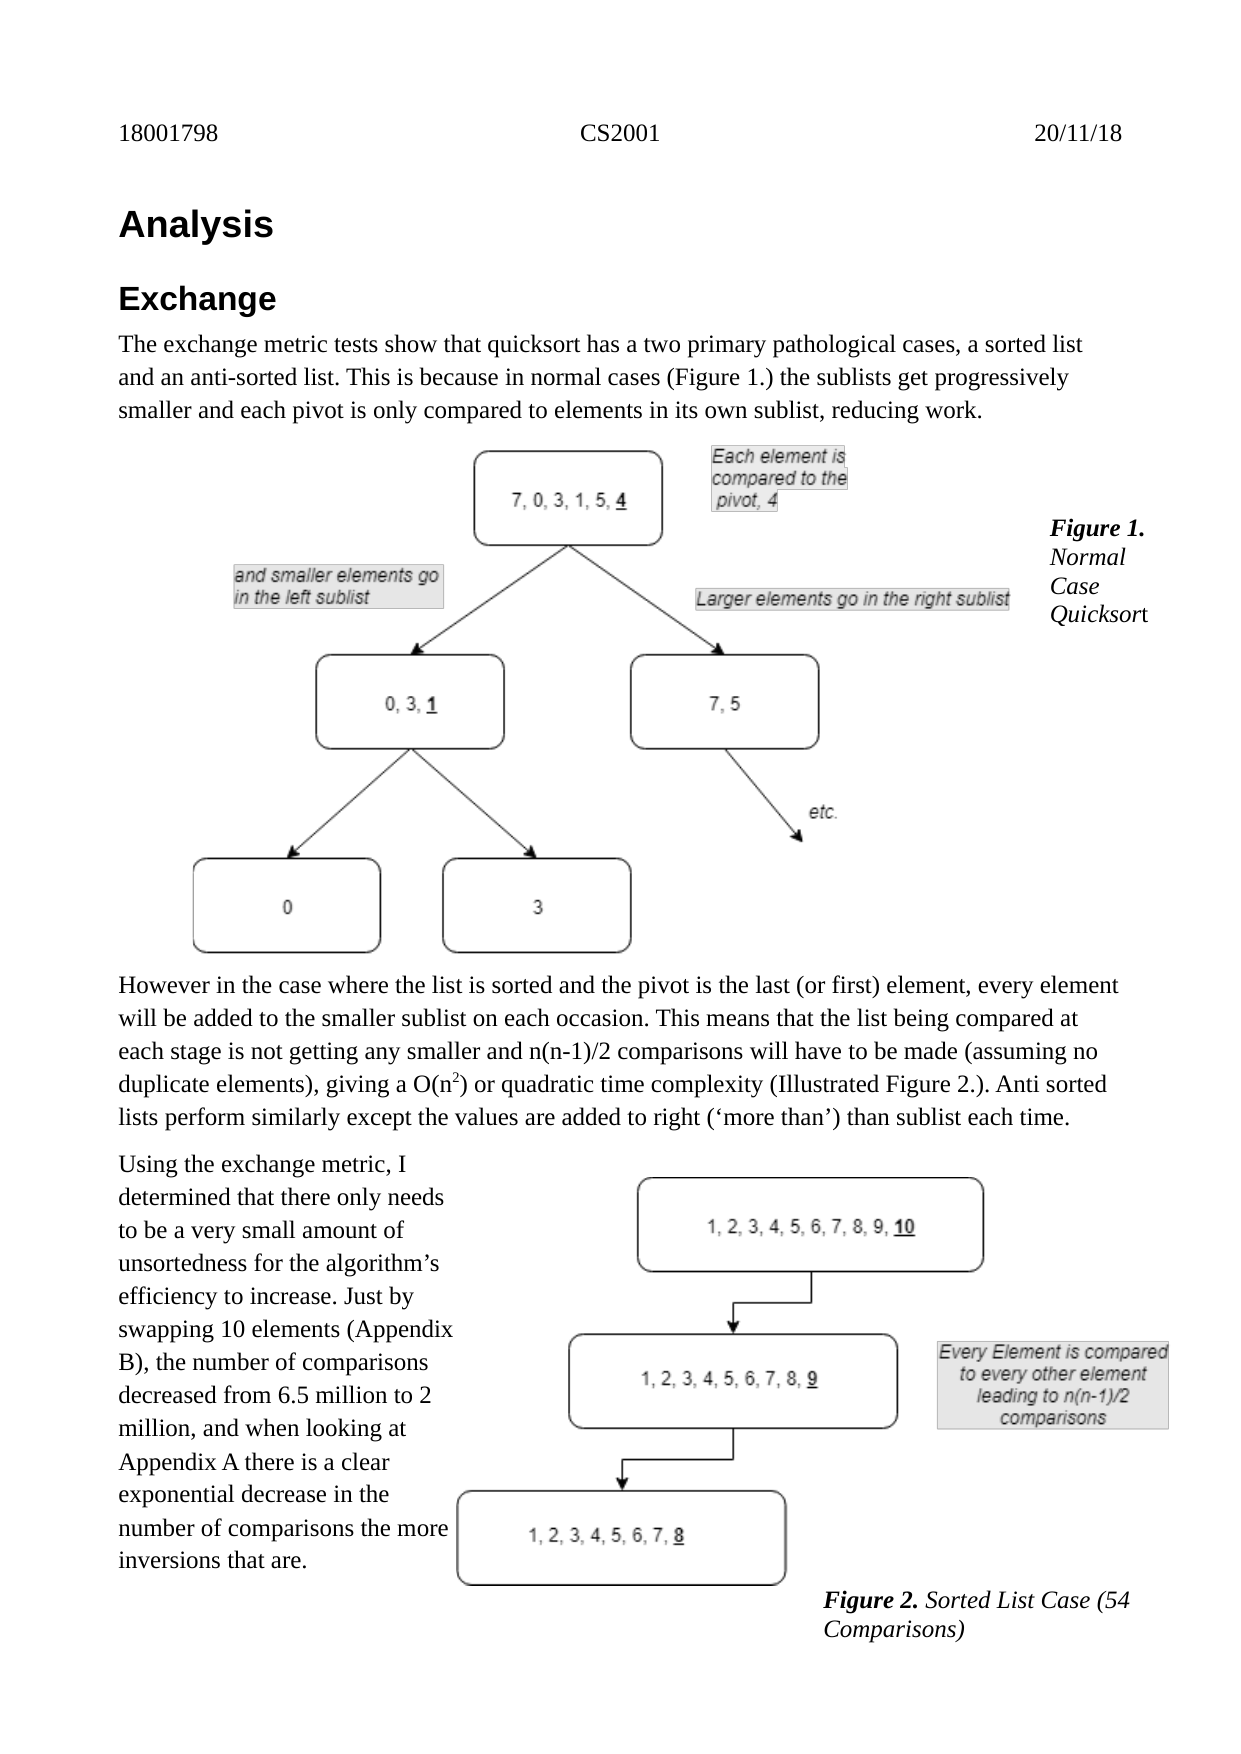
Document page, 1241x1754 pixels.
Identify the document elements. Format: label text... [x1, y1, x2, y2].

text However in the case where the list is sorted and the pivot is the last (or first) element, every element will be added to the smaller sublist on each occasion. This means that the list being compared at each stage is not getting any smaller and n(n-1)/2 comparisons will have to be made (assuming no duplicate elements), giving a O(n2) or quadratic time complexity (Illustrated Figure 2.). Anti sorted lists perform similarly except the values are added to right (‘more than’) than sublist each time. [118, 966, 1122, 1131]
text Using the exchange metric, I determined that there only needs to be a very small amount of unsortedness for the algorithm’s efficiency to increase. Just by swapping 10 elements (Appendix B), the number of comparisons decreased from 6.5 million to 2 million, and when looking at Appendix A there is a clear exponential decrease in the number of comparisons the more inversions that are. [118, 1149, 1122, 1574]
picture [192, 435, 1039, 966]
subtitle Exchange [118, 278, 1122, 317]
subtitle Analysis [118, 201, 1122, 245]
picture [456, 1177, 1172, 1586]
text The exchange metric tests show that quicksort has a two primary pathological cases, a sorted list and an anti-sorted list. This is because in normal cases (Figure 1.) the sublists get progressively smaller and each pivot is only compared to elements in its own sublist, reducing work. [118, 329, 1122, 424]
